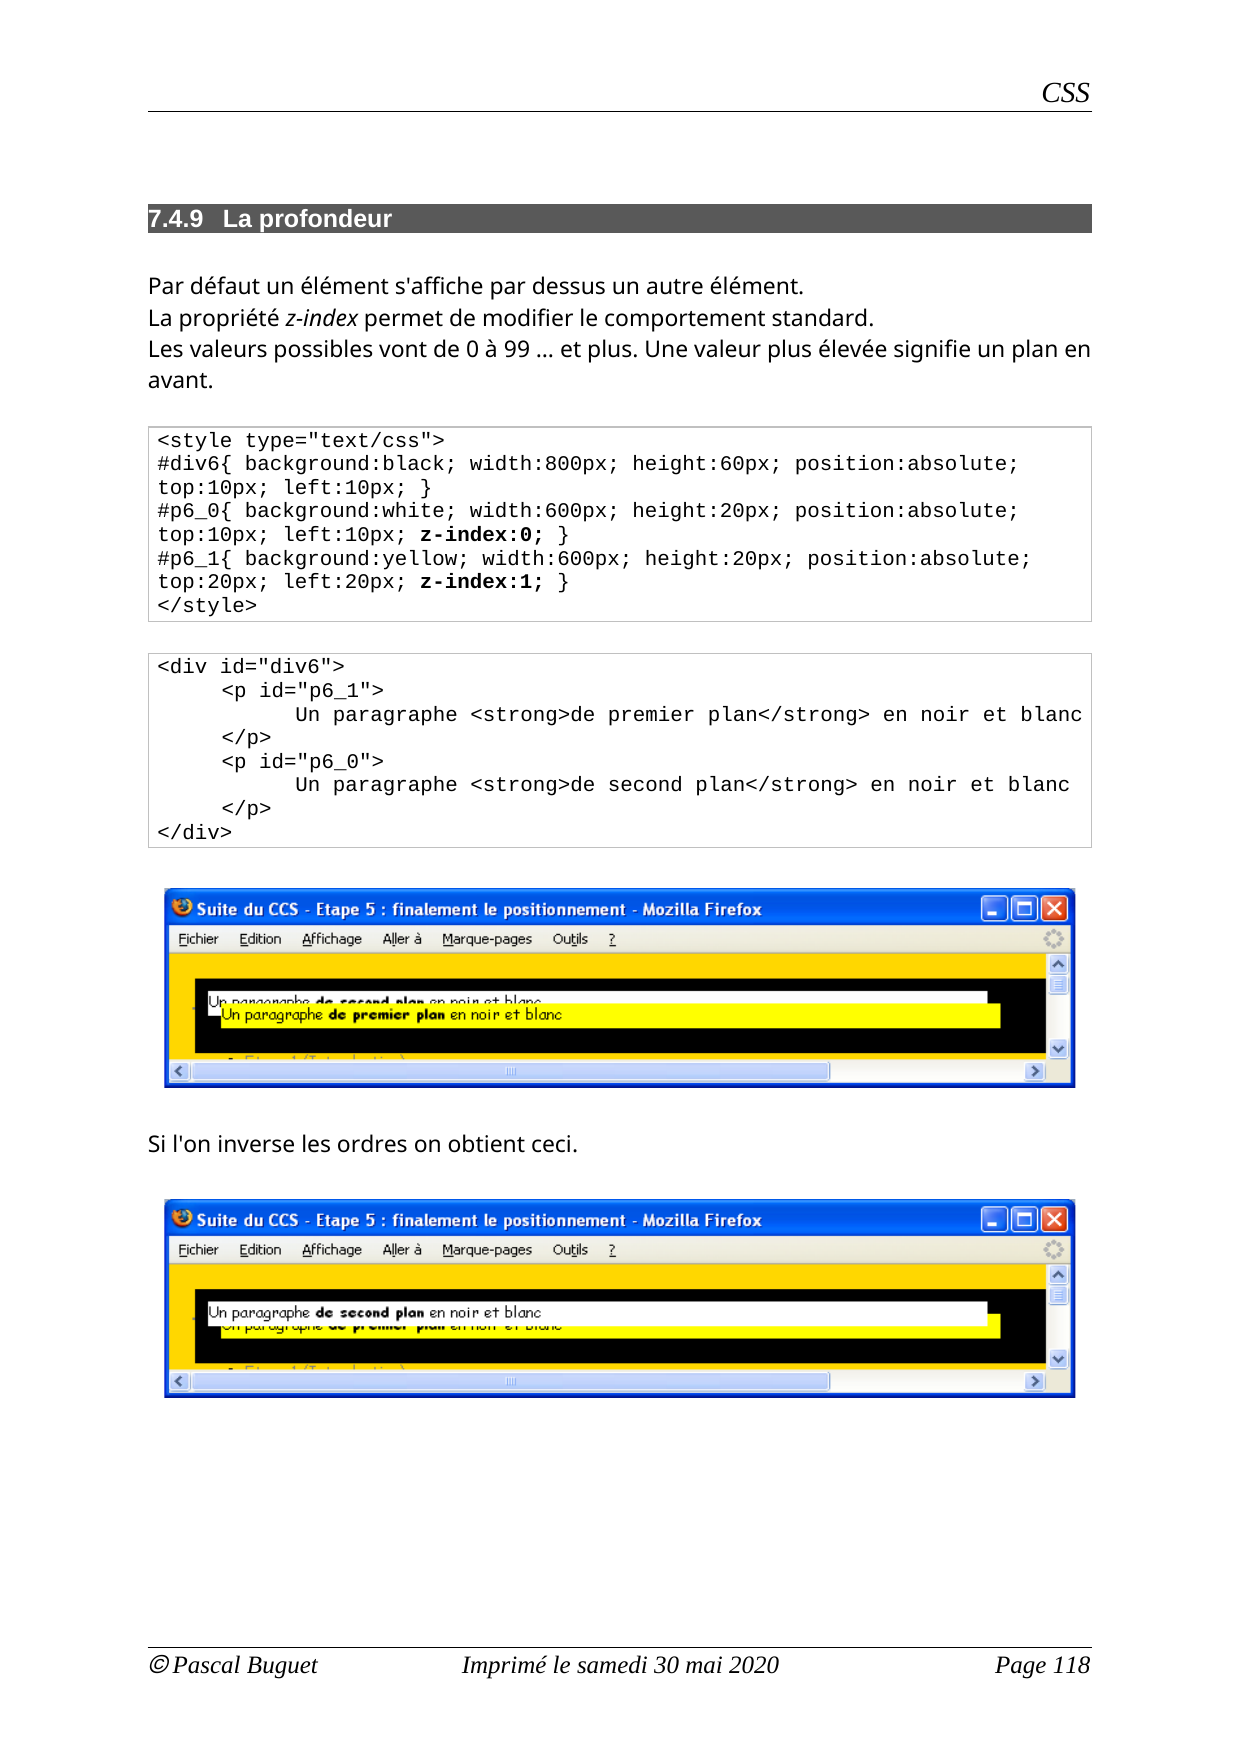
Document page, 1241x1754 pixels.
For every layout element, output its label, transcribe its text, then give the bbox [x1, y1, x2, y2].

text Un paragraphe <strong>de premier plan</strong> en noir et blanc [149, 700, 1091, 724]
text <p id="p6_1"> [149, 677, 1091, 700]
text Les valeurs possibles vont de 0 à 99 … et plus. Une valeur plus élevée signifie un plan en avant. [148, 333, 1092, 395]
text #p6_0{ background:white; width:600px; height:20px; position:absolute; top:10px; left:10px; z-index:0; } [149, 497, 1091, 545]
text Si l'on inverse les ordres on obtient ceci. [148, 1128, 1092, 1159]
text </style> [149, 592, 1091, 621]
text <div id="div6"> [149, 654, 1091, 677]
subtitle La profondeur [148, 204, 1092, 233]
text Un paragraphe <strong>de second plan</strong> en noir et blanc [149, 771, 1091, 795]
text #div6{ background:black; width:800px; height:60px; position:absolute; top:10px; left:10px; } [149, 450, 1091, 497]
text </div> [149, 819, 1091, 847]
text <style type="text/css"> [149, 428, 1091, 450]
text #p6_1{ background:yellow; width:600px; height:20px; position:absolute; top:20px; left:20px; z-index:1; } [149, 545, 1091, 592]
text Par défaut un élément s'affiche par dessus un autre élément. [148, 270, 1092, 301]
text La propriété z-index permet de modifier le comportement standard. [148, 301, 1092, 333]
text <p id="p6_0"> [149, 748, 1091, 771]
picture [164, 888, 1076, 1088]
text </p> [149, 724, 1091, 748]
picture [164, 1199, 1076, 1398]
text </p> [149, 795, 1091, 819]
